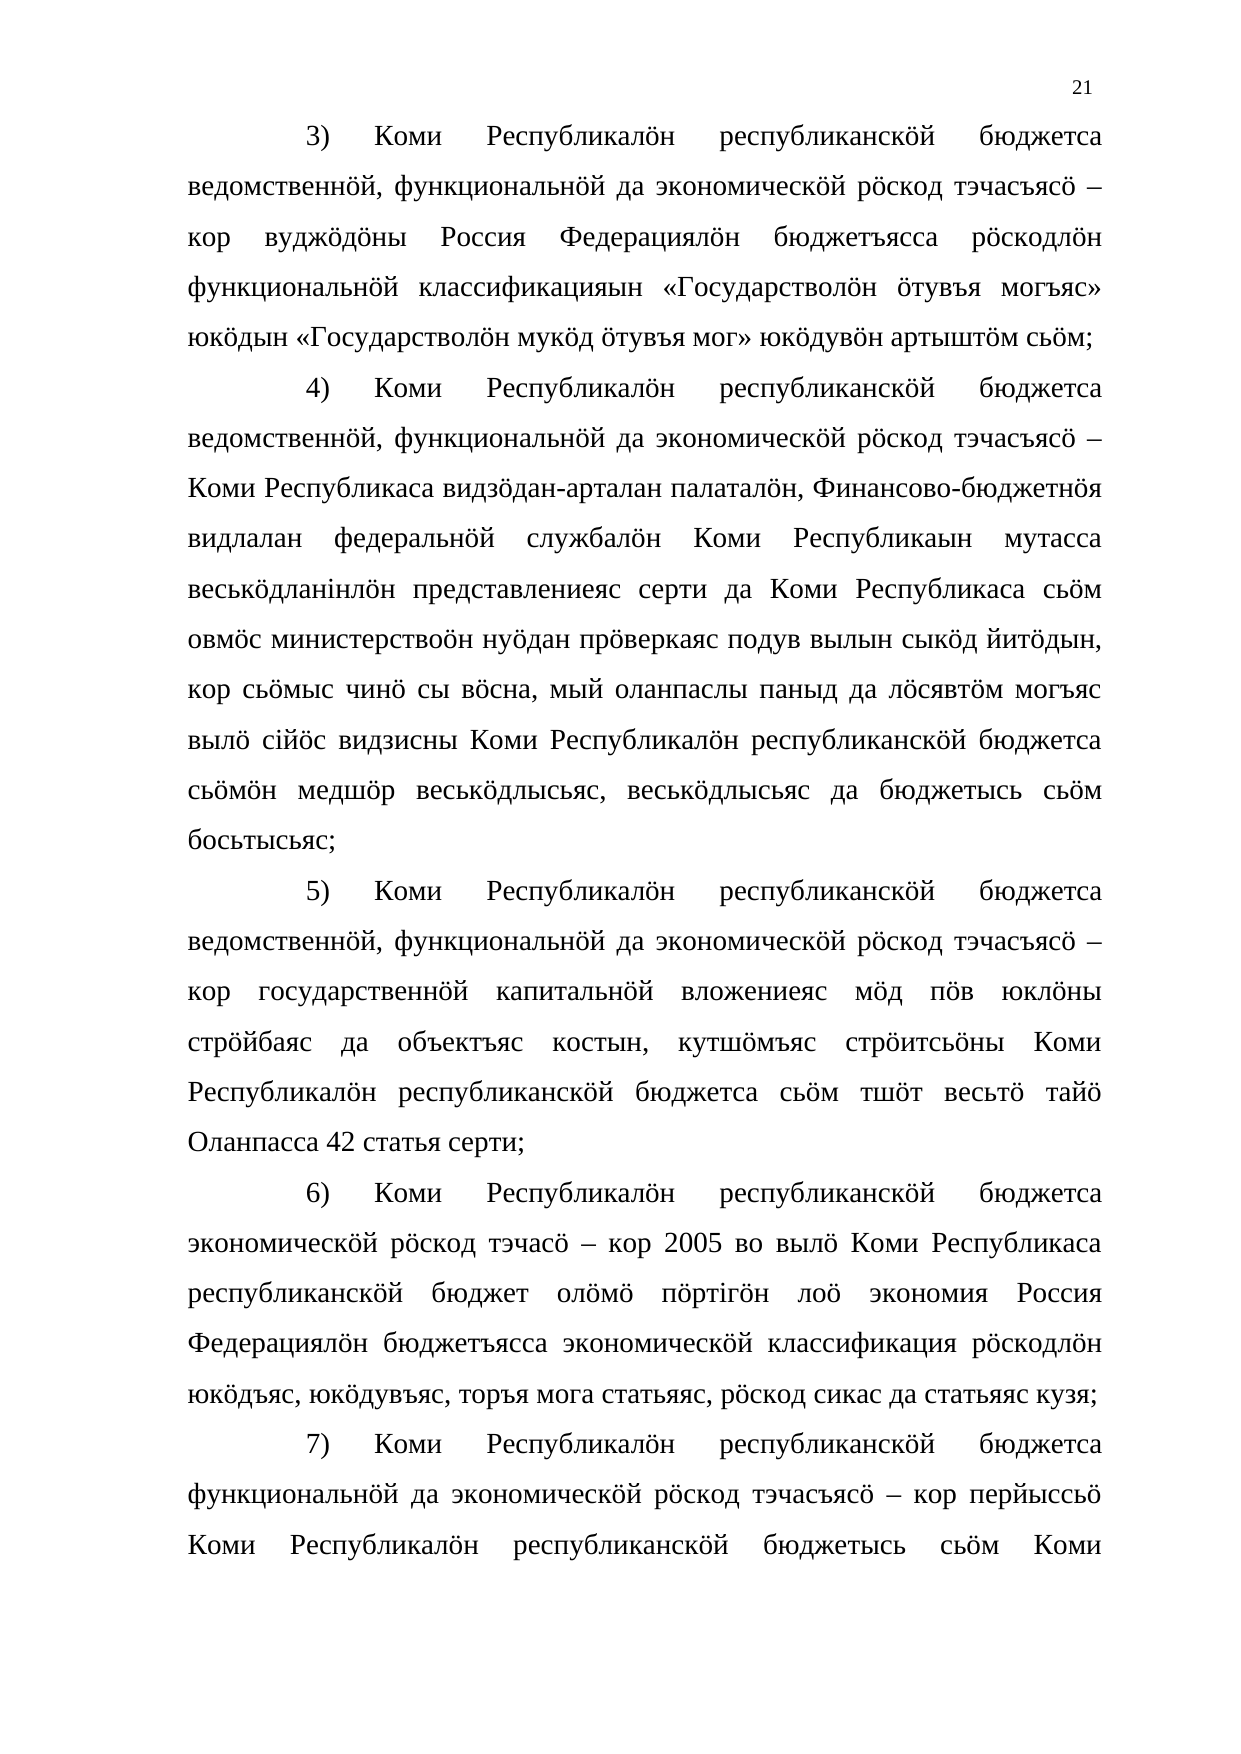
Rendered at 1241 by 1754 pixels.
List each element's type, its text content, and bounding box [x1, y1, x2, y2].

text 6) Коми Республикалöн республиканскöй бюджетса экономическöй рöскод тэчасö – кор 2005 во вылö Коми Республикаса республиканскöй бюджет олöмö пöртiгöн лоö экономия Россия Федерациялöн бюджетъясса экономическöй классификация рöскодлöн юкöдъяс, юкöдувъяс, торъя мога статьяяс, рöскод сикас да статьяяс кузя; [187, 1175, 1103, 1409]
text 7) Коми Республикалöн республиканскöй бюджетса функциональнöй да экономическöй рöскод тэчасъясö – кор перйыссьö Коми Республикалöн республиканскöй бюджетысь сьöм Коми [187, 1426, 1103, 1560]
text 5) Коми Республикалöн республиканскöй бюджетса ведомственнöй, функциональнöй да экономическöй рöскод тэчасъясö – кор государственнöй капитальнöй вложениеяс мöд пöв юклöны стрöйбаяс да объектъяс костын, кутшöмъяс стрöитсьöны Коми Республикалöн республиканскöй бюджетса сьöм тшöт весьтö тайö Оланпасса 42 статья серти; [187, 873, 1103, 1158]
text 3) Коми Республикалöн республиканскöй бюджетса ведомственнöй, функциональнöй да экономическöй рöскод тэчасъясö – кор вуджöдöны Россия Федерациялöн бюджетъясса рöскодлöн функциональнöй классификацияын «Государстволöн öтувъя могъяс» юкöдын «Государстволöн мукöд öтувъя мог» юкöдувöн артыштöм сьöм; [187, 118, 1103, 353]
text 4) Коми Республикалöн республиканскöй бюджетса ведомственнöй, функциональнöй да экономическöй рöскод тэчасъясö – Коми Республикаса видзöдан-арталан палаталöн, Финансово-бюджетнöя видлалан федеральнöй службалöн Коми Республикаын мутасса веськöдланiнлöн представлениеяс серти да Коми Республикаса сьöм овмöс министерствоöн нуöдан прöверкаяс подув вылын сыкöд йитöдын, кор сьöмыс чинö сы вöсна, мый оланпаслы паныд да лöсявтöм могъяс вылö сiйöс видзисны Коми Республикалöн республиканскöй бюджетса сьöмöн медшöр веськöдлысьяс, веськöдлысьяс да бюджетысь сьöм босьтысьяс; [187, 370, 1103, 856]
